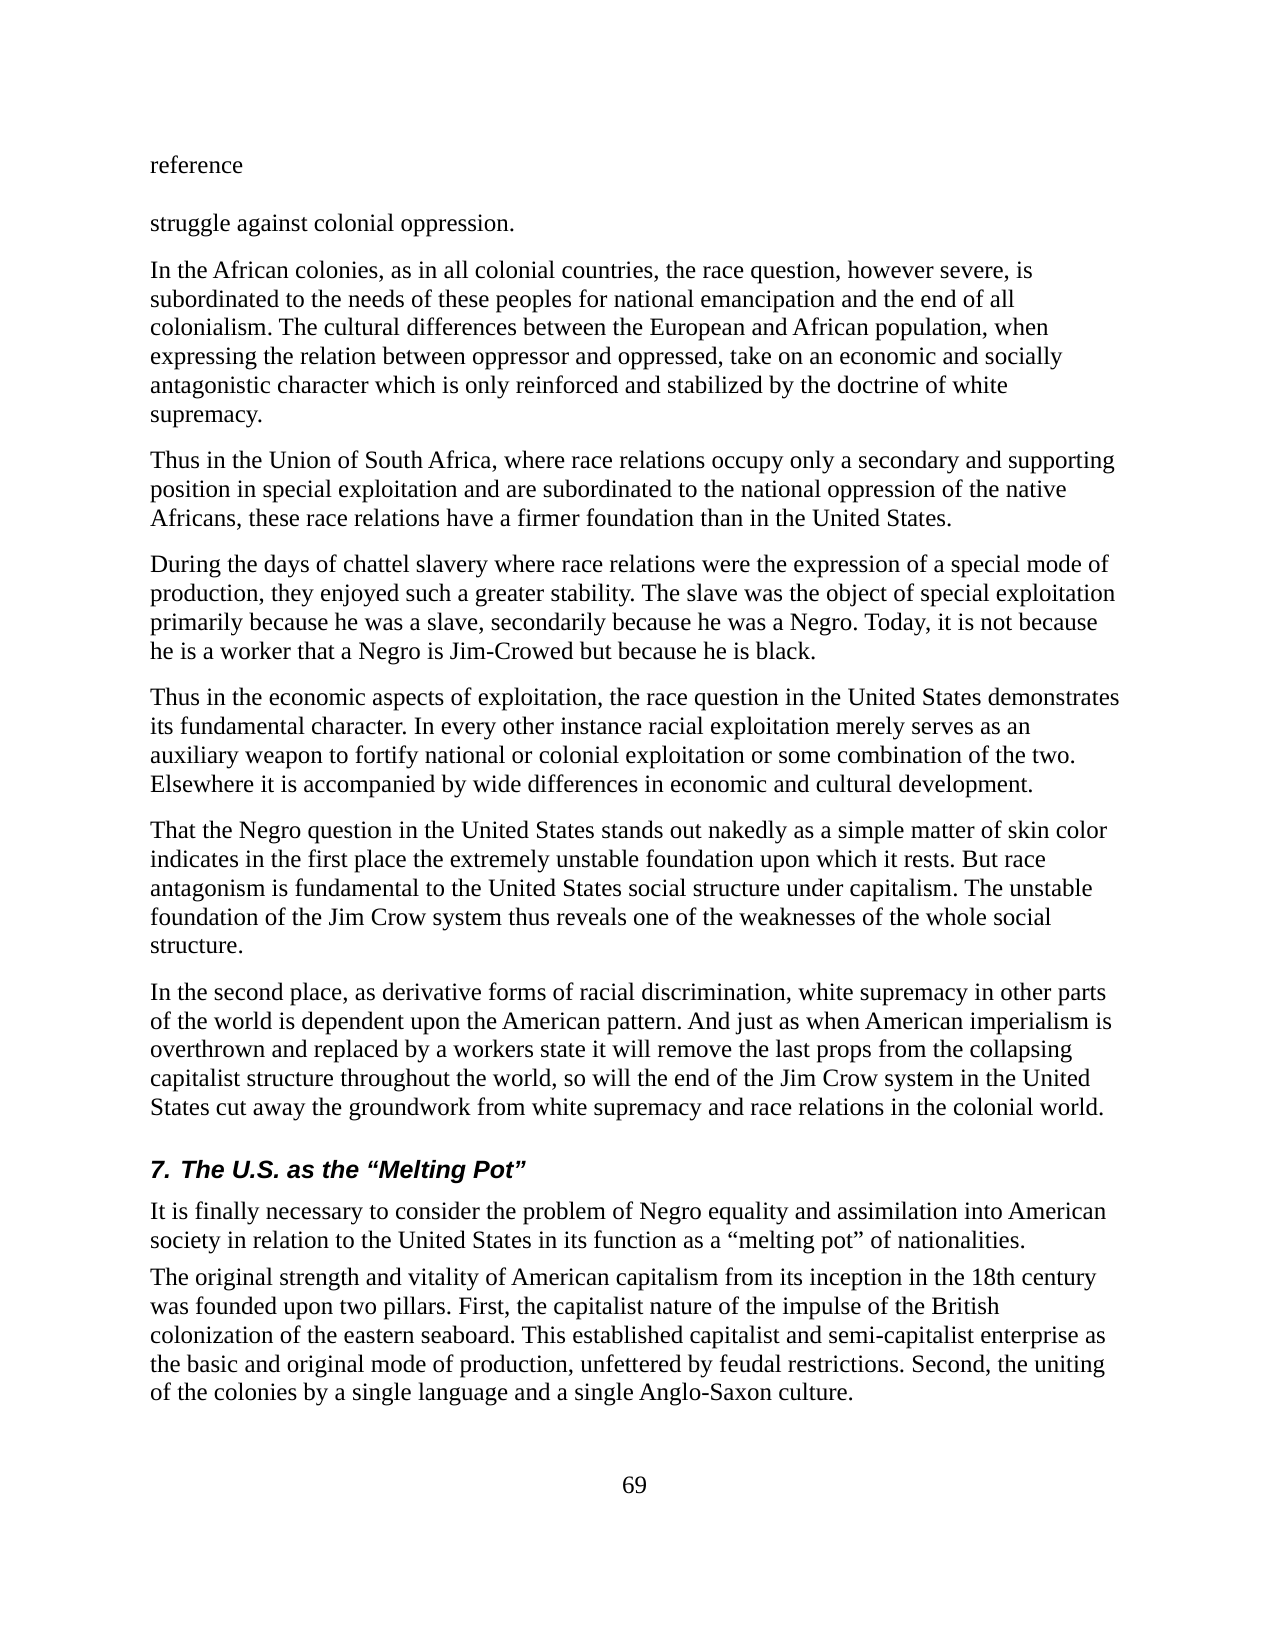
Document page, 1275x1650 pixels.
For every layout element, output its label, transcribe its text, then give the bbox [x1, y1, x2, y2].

text That the Negro question in the United States stands out nakedly as a simple matter of skin color indicates in the first place the extremely unstable foundation upon which it rests. But race antagonism is fundamental to the United States social structure under capitalism. The unstable foundation of the Jim Crow system thus reveals one of the weaknesses of the whole social structure. [150, 815, 1125, 959]
text It is finally necessary to consider the problem of Negro equality and assimilation into American society in relation to the United States in its function as a “melting pot” of nationalities. [150, 1196, 1125, 1253]
text In the African colonies, as in all colonial countries, the race question, however severe, is subordinated to the needs of these peoples for national emancipation and the end of all colonialism. The cultural differences between the European and African population, when expressing the relation between oppressor and oppressed, take on an economic and socially antagonistic character which is only reinforced and stabilized by the doctrine of white supremacy. [150, 255, 1125, 427]
text The original strength and vitality of American capitalism from its inception in the 18th century was founded upon two pillars. First, the capitalist nature of the impulse of the British colonization of the eastern seaboard. This established capitalist and semi-capitalist enterprise as the basic and original mode of production, unfettered by feudal restrictions. Second, the uniting of the colonies by a single language and a single Anglo-Saxon culture. [150, 1262, 1125, 1406]
text Thus in the economic aspects of exploitation, the race question in the United States demonstrates its fundamental character. In every other instance racial exploitation merely serves as an auxiliary weapon to fortify national or colonial exploitation or some combination of the two. Elsewhere it is accompanied by wide differences in economic and cultural development. [150, 682, 1125, 797]
text In the second place, as derivative forms of racial discrimination, white supremacy in other parts of the world is dependent upon the American pattern. And just as when American imperialism is overthrown and replaced by a workers state it will remove the last props from the collapsing capitalist structure throughout the world, so will the end of the Jim Crow system in the United States cut away the groundwork from white supremacy and race relations in the colonial world. [150, 977, 1125, 1121]
text struggle against colonial oppression. [150, 208, 1125, 237]
subtitle 7. The U.S. as the “Melting Pot” [150, 1155, 1125, 1183]
text Thus in the Union of South Africa, where race relations occupy only a secondary and supporting position in special exploitation and are subordinated to the national oppression of the native Africans, these race relations have a firmer foundation than in the United States. [150, 445, 1125, 532]
text During the days of chattel slavery where race relations were the expression of a special mode of production, they enjoyed such a greater stability. The slave was the object of special exploitation primarily because he was a slave, secondarily because he was a Negro. Today, it is not because he is a worker that a Negro is Jim-Crowed but because he is black. [150, 549, 1125, 664]
